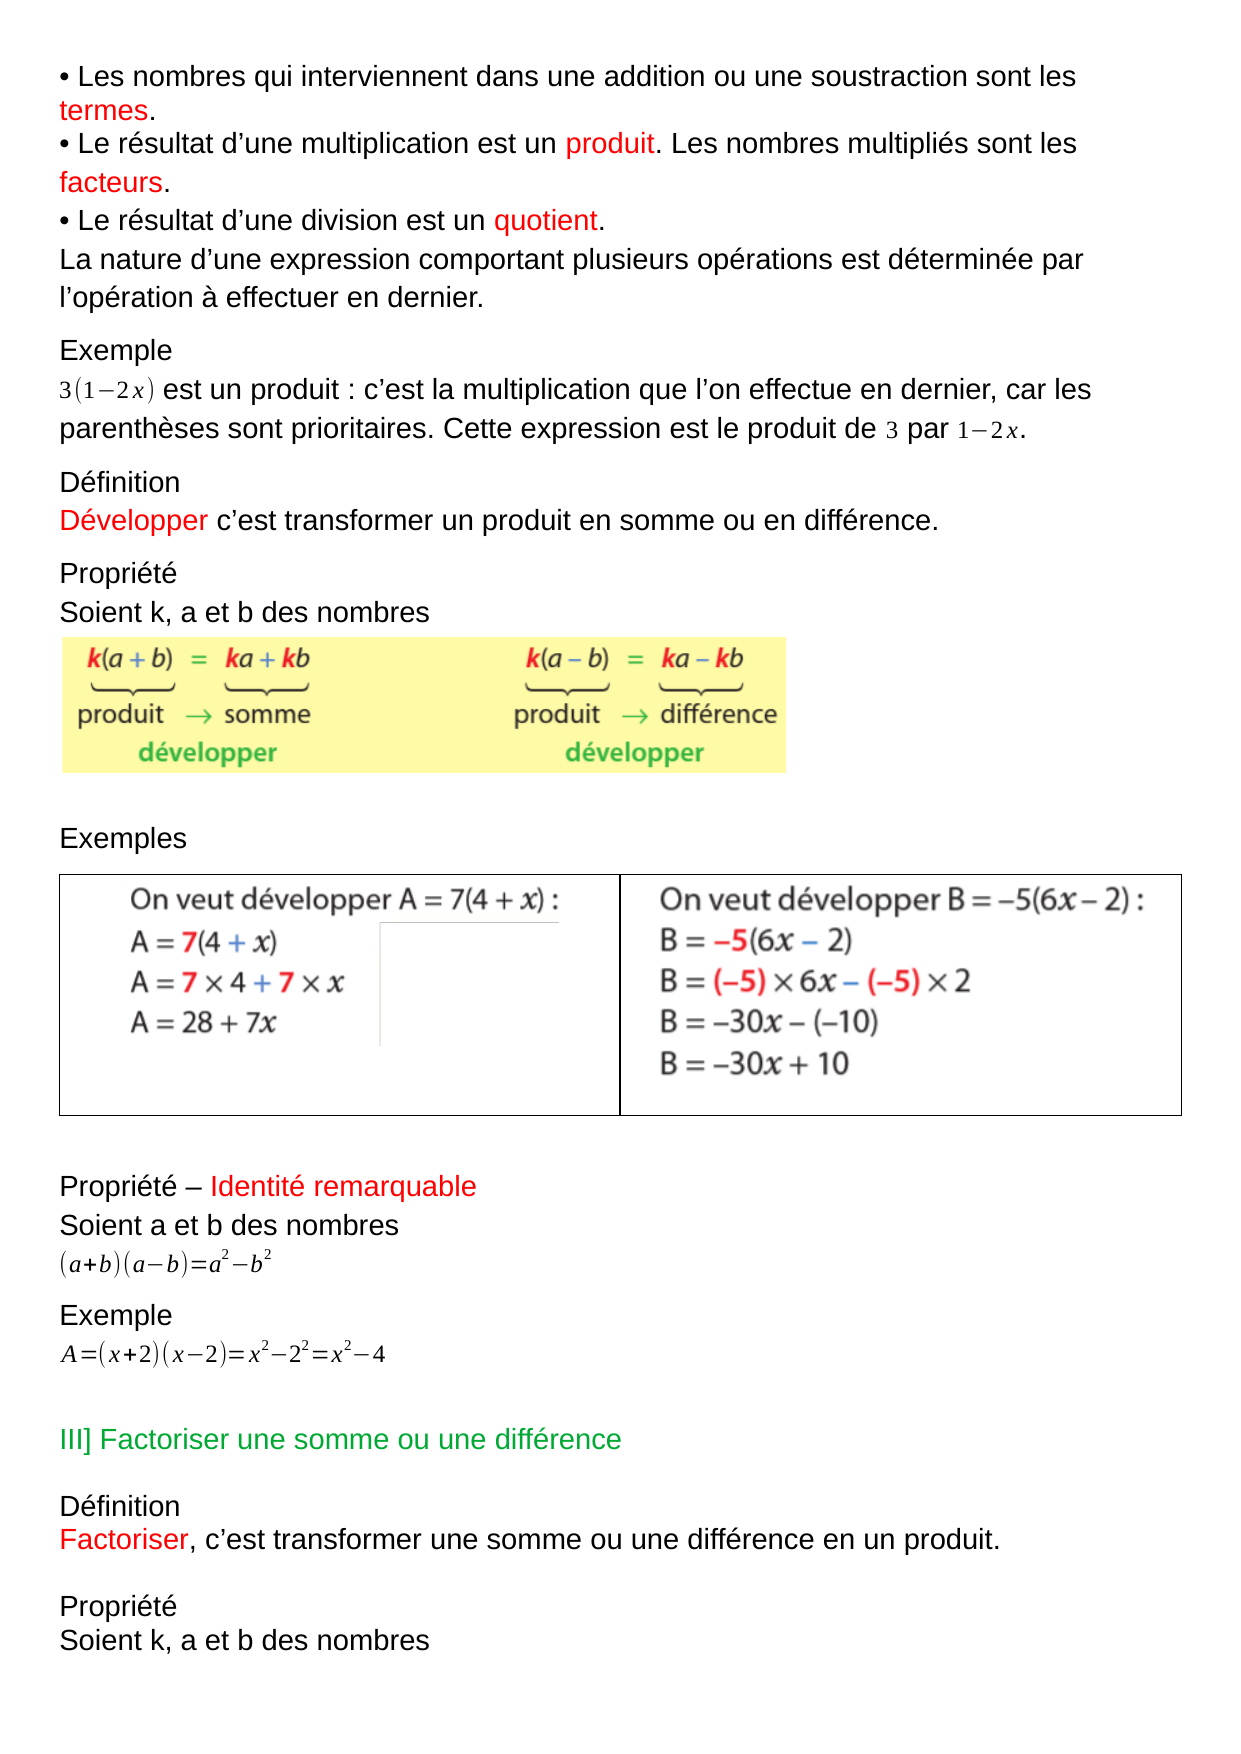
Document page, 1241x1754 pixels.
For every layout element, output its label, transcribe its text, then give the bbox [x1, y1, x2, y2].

text Définition Factoriser, c’est transformer une somme ou une différence en un produit. [59, 1489, 1181, 1556]
text Exemples [59, 821, 1181, 854]
table_header [621, 875, 1181, 1115]
text Propriété [59, 1589, 1181, 1623]
text Propriété Soient k, a et b des nombres [59, 556, 1181, 802]
picture [120, 880, 559, 1046]
picture [654, 880, 1147, 1081]
table_header [60, 875, 619, 1115]
text Définition Développer c’est transformer un produit en somme ou en différence. [59, 464, 1181, 537]
text • Les nombres qui interviennent dans une addition ou une soustraction sont les termes. [59, 59, 1181, 126]
text III] Factoriser une somme ou une différence [59, 1422, 1181, 1455]
text Soient k, a et b des nombres [59, 1623, 1181, 1656]
picture [62, 637, 787, 773]
text Propriété – Identité remarquable Soient a et b des nombres [59, 1169, 1181, 1279]
text • Le résultat d’une multiplication est un produit. Les nombres multipliés sont les facteurs. • Le résultat d’une division est un quotient. La nature d’une expression comportant plusieurs opérations est déterminée par l’opération à effectuer en dernier. [59, 126, 1181, 314]
text Exemple est un produit : c’est la multiplication que l’on effectue en dernier, car les parenthèses sont prioritaires. Cette expression est le produit de par . [59, 333, 1181, 445]
text Exemple [59, 1298, 1181, 1369]
